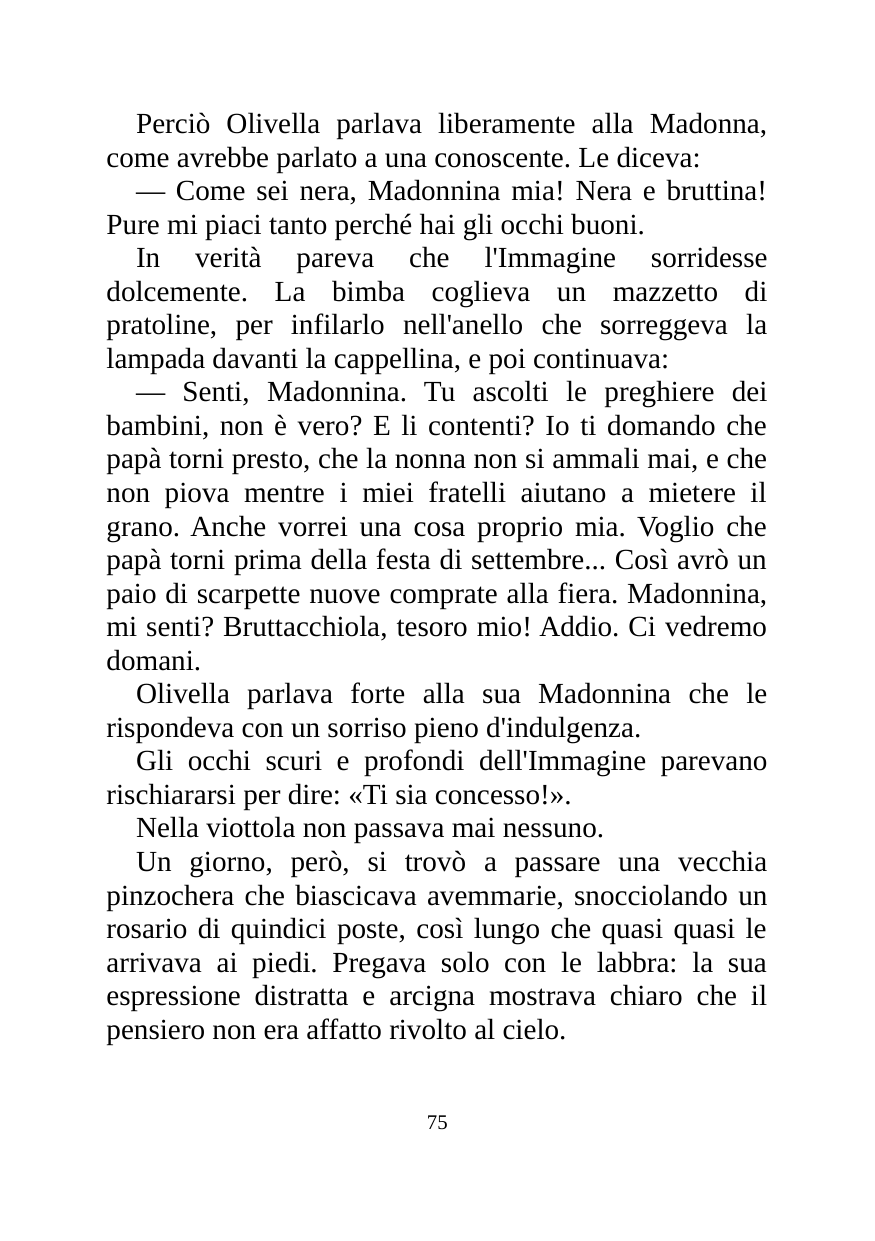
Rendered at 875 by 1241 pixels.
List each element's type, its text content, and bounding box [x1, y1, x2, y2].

text — Senti, Madonnina. Tu ascolti le preghiere dei bambini, non è vero? E li contenti? Io ti domando che papà torni presto, che la nonna non si ammali mai, e che non piova mentre i miei fratelli aiutano a mietere il grano. Anche vorrei una cosa proprio mia. Voglio che papà torni prima della festa di settembre... Così avrò un paio di scarpette nuove comprate alla fiera. Madonnina, mi senti? Bruttacchiola, tesoro mio! Addio. Ci vedremo domani. [106, 374, 768, 676]
text Perciò Olivella parlava liberamente alla Madonna, come avrebbe parlato a una conoscente. Le diceva: [106, 106, 768, 173]
text Un giorno, però, si trovò a passare una vecchia pinzochera che biascicava avemmarie, snocciolando un rosario di quindici poste, così lungo che quasi quasi le arrivava ai piedi. Pregava solo con le labbra: la sua espressione distratta e arcigna mostrava chiaro che il pensiero non era affatto rivolto al cielo. [106, 844, 768, 1045]
text — Come sei nera, Madonnina mia! Nera e bruttina! Pure mi piaci tanto perché hai gli occhi buoni. [106, 173, 768, 240]
text Gli occhi scuri e profondi dell'Immagine parevano rischiararsi per dire: «Ti sia concesso!». [106, 743, 768, 811]
text In verità pareva che l'Immagine sorridesse dolcemente. La bimba coglieva un mazzetto di pratoline, per infilarlo nell'anello che sorreggeva la lampada davanti la cappellina, e poi continuava: [106, 240, 768, 374]
text Nella viottola non passava mai nessuno. [106, 811, 768, 844]
text Olivella parlava forte alla sua Madonnina che le rispondeva con un sorriso pieno d'indulgenza. [106, 676, 768, 743]
